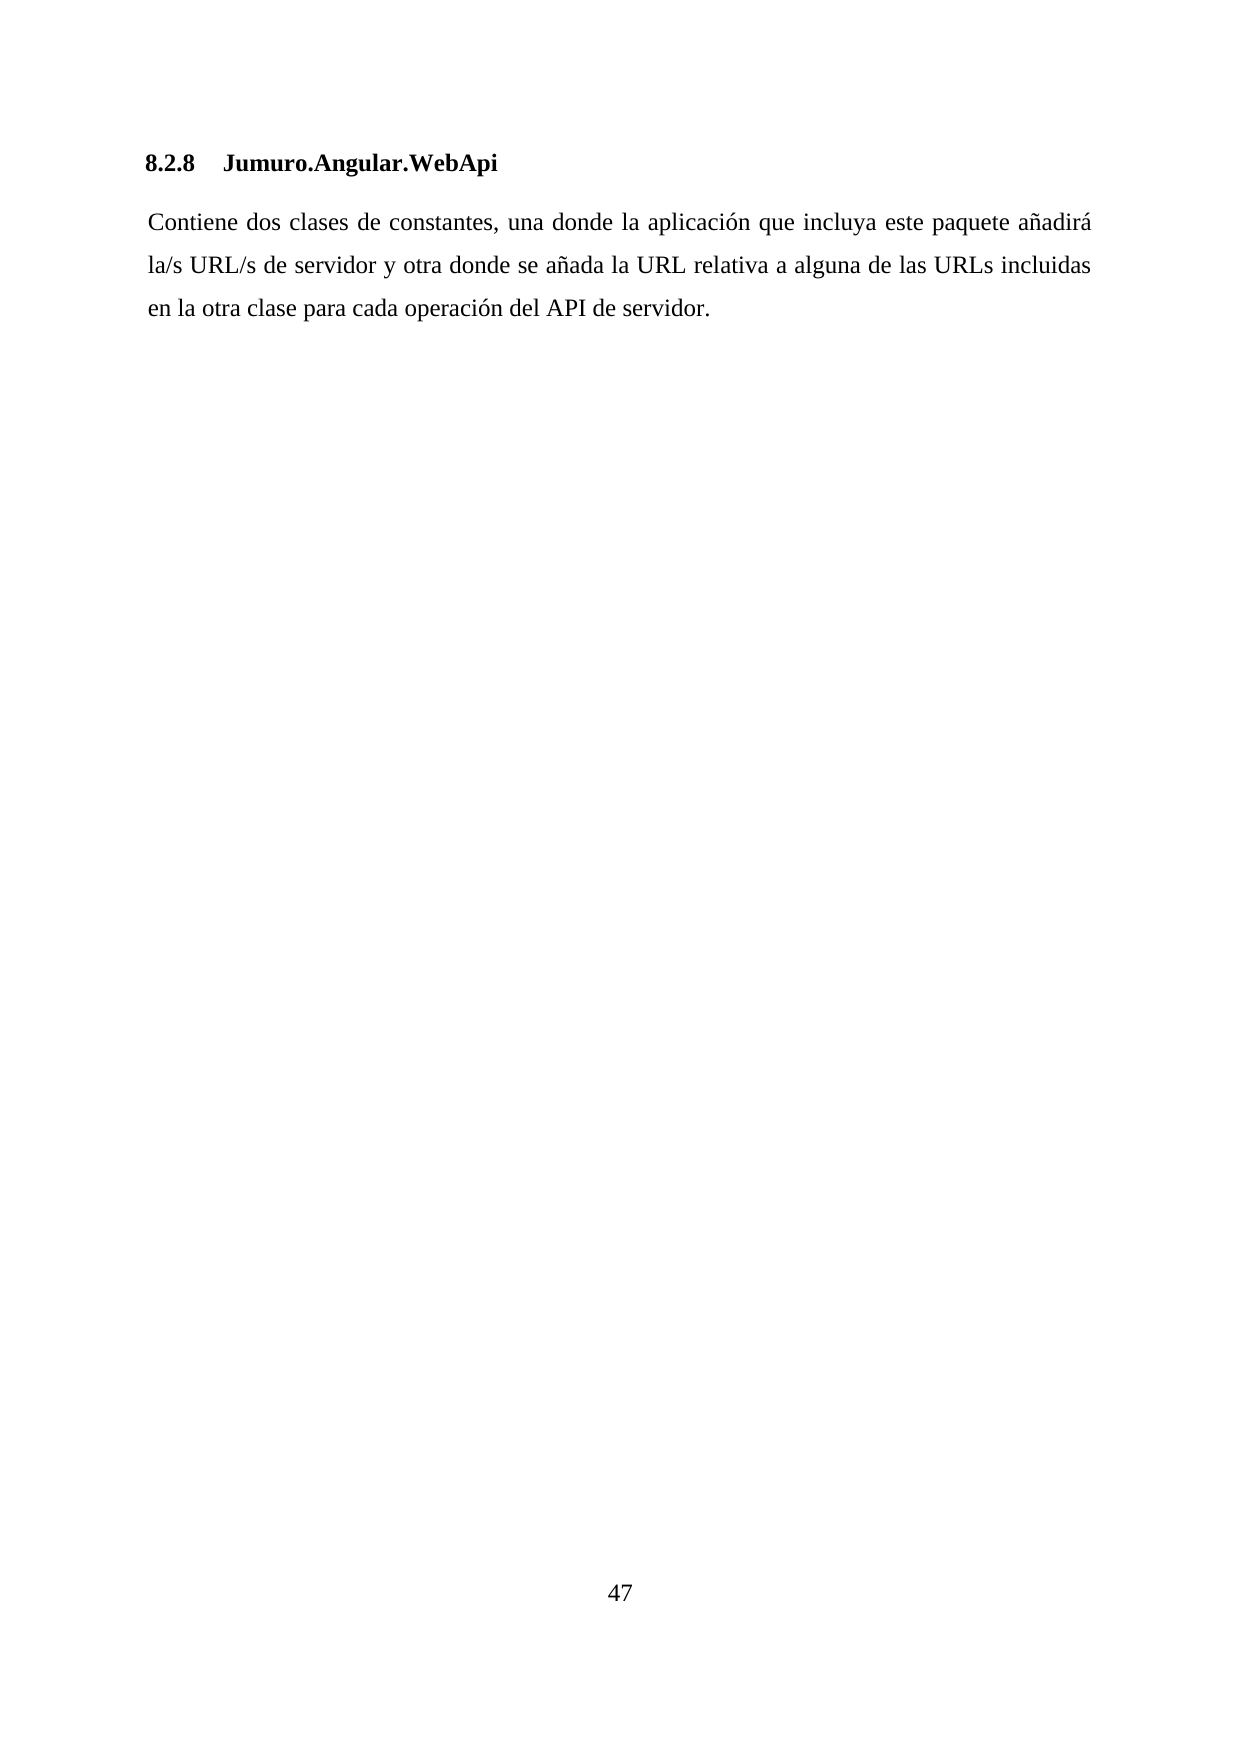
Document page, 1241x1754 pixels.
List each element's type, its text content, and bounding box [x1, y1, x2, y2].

text Contiene dos clases de constantes, una donde la aplicación que incluya este paquete añadirá la/s URL/s de servidor y otra donde se añada la URL relativa a alguna de las URLs incluidas en la otra clase para cada operación del API de servidor. [148, 207, 1093, 322]
subtitle Jumuro.Angular.WebApi [139, 148, 1093, 176]
